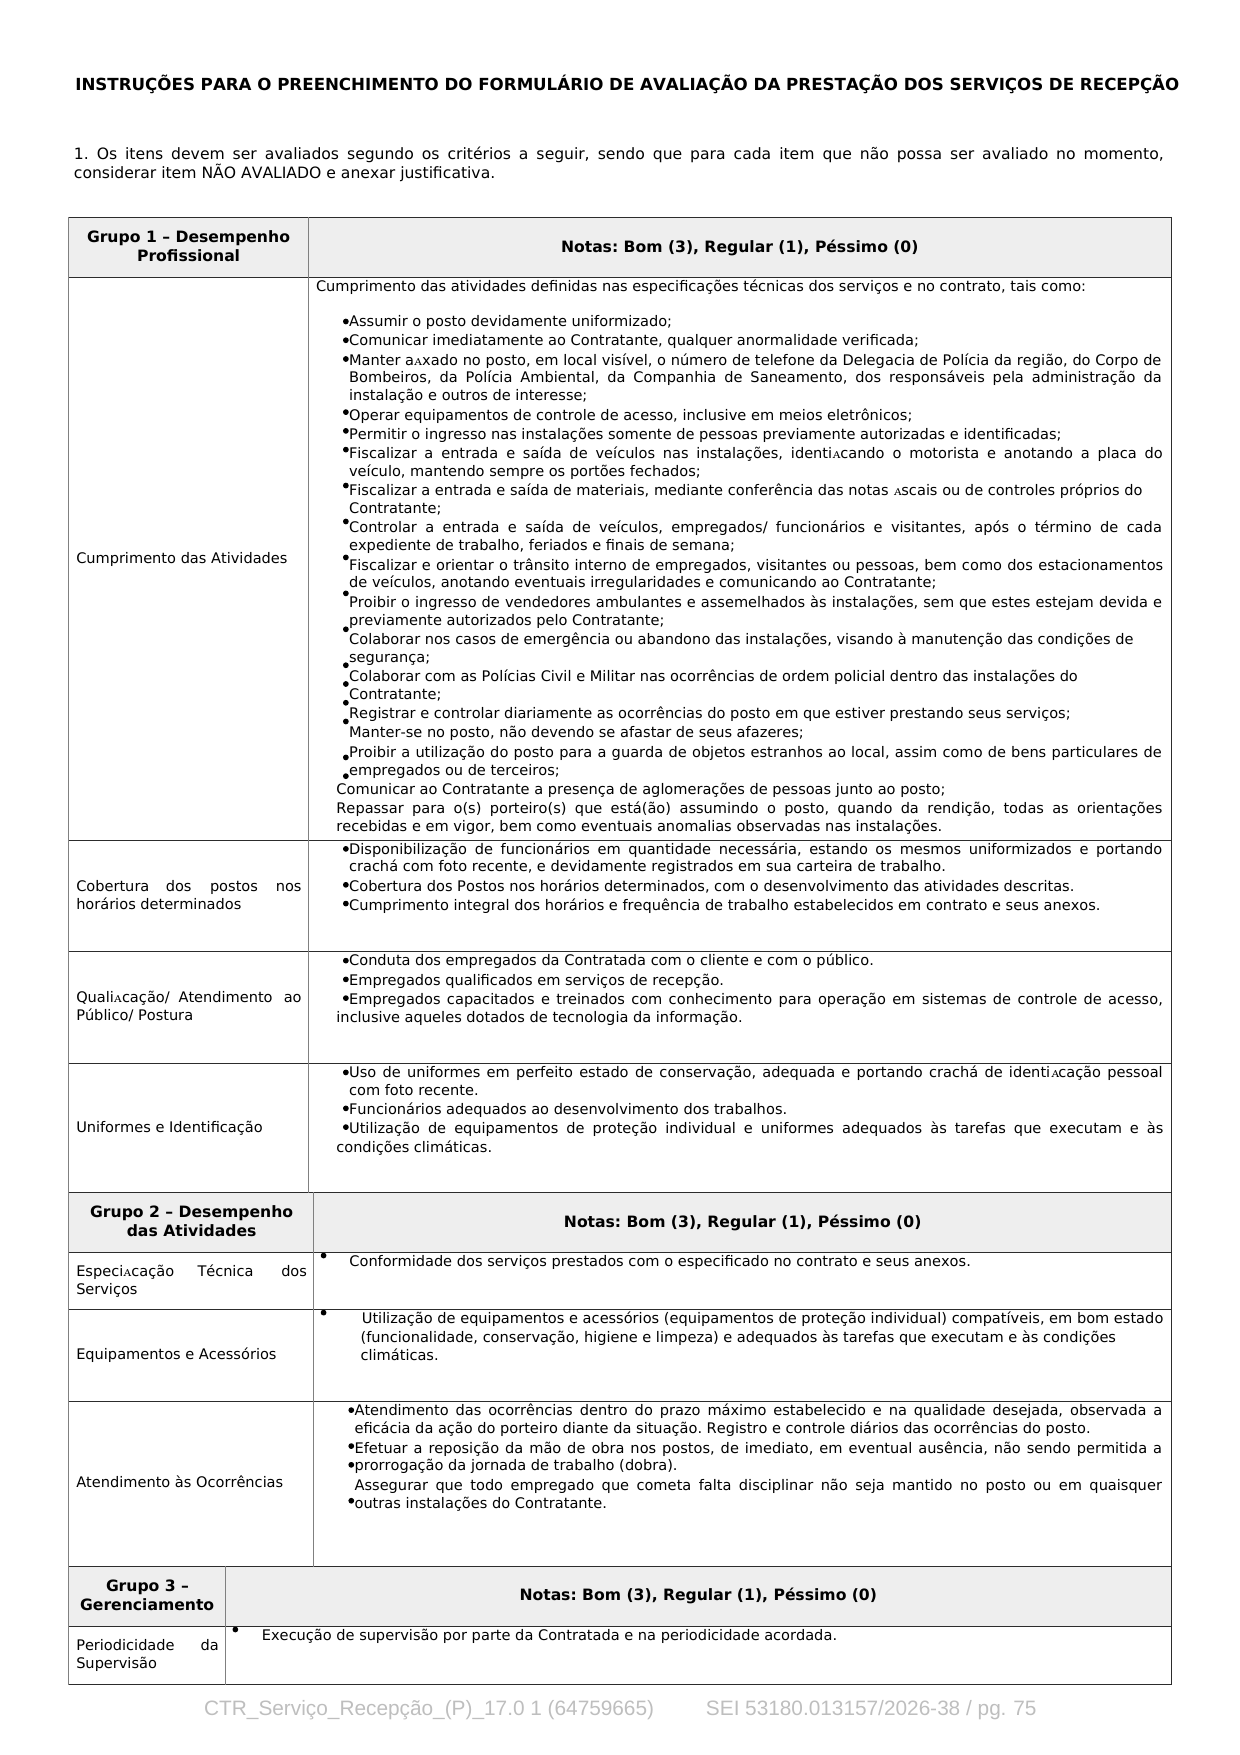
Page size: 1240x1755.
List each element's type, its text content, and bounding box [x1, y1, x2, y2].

subtitle INSTRUÇÕES PARA O PREENCHIMENTO DO FORMULÁRIO DE AVALIAÇÃO DA PRESTAÇÃO DOS SERVIÇOS DE RECEPÇÃO [69, 75, 1186, 94]
table_cell Notas: Bom (3), Regular (1), Péssimo (0) [314, 1193, 1171, 1252]
table_header Grupo 1 – Desempenho Profissional [69, 218, 308, 277]
table_cell Conduta dos empregados da Contratada com o cliente e com o público. Empregados qualificados em serviços de recepção. Empregados capacitados e treinados com conhecimento para operação em sistemas de controle de acesso, inclusive aqueles dotados de tecnologia da informação. [309, 952, 1171, 1063]
table_cell Execução de supervisão por parte da Contratada e na periodicidade acordada. [226, 1627, 1171, 1683]
text 1. Os itens devem ser avaliados segundo os critérios a seguir, sendo que para cada item que não possa ser avaliado no momento, considerar item NÃO AVALIADO e anexar justificativa. [74, 145, 1165, 182]
table_cell Disponibilização de funcionários em quantidade necessária, estando os mesmos uniformizados e portando crachá com foto recente, e devidamente registrados em sua carteira de trabalho. Cobertura dos Postos nos horários determinados, com o desenvolvimento das atividades descritas. Cumprimento integral dos horários e frequência de trabalho estabelecidos em contrato e seus anexos. [309, 841, 1171, 951]
table_header Notas: Bom (3), Regular (1), Péssimo (0) [309, 218, 1171, 277]
table_cell Especicação Técnica dos Serviços [69, 1253, 313, 1309]
table_cell Notas: Bom (3), Regular (1), Péssimo (0) [226, 1567, 1171, 1626]
table_cell Qualicação/ Atendimento ao Público/ Postura [69, 952, 308, 1063]
table_cell Grupo 3 – Gerenciamento [69, 1567, 225, 1626]
table_cell Uniformes e Identificação [69, 1064, 308, 1192]
table_cell Cumprimento das Atividades [69, 278, 308, 839]
table_cell Utilização de equipamentos e acessórios (equipamentos de proteção individual) compatíveis, em bom estado (funcionalidade, conservação, higiene e limpeza) e adequados às tarefas que executam e às condições climáticas. [314, 1310, 1171, 1401]
table_cell Cobertura dos postos nos horários determinados [69, 841, 308, 951]
table_cell Periodicidade da Supervisão [69, 1627, 225, 1683]
table_cell Uso de uniformes em perfeito estado de conservação, adequada e portando crachá de identicação pessoal com foto recente. Funcionários adequados ao desenvolvimento dos trabalhos. Utilização de equipamentos de proteção individual e uniformes adequados às tarefas que executam e às condições climáticas. [309, 1064, 1171, 1192]
table_cell Equipamentos e Acessórios [69, 1310, 313, 1401]
table_cell Grupo 2 – Desempenho das Atividades [69, 1193, 313, 1252]
table_cell Cumprimento das atividades definidas nas especificações técnicas dos serviços e no contrato, tais como: Assumir o posto devidamente uniformizado; Comunicar imediatamente ao Contratante, qualquer anormalidade verificada; Manter axado no posto, em local visível, o número de telefone da Delegacia de Polícia da região, do Corpo de Bombeiros, da Polícia Ambiental, da Companhia de Saneamento, dos responsáveis pela administração da instalação e outros de interesse; Operar equipamentos de controle de acesso, inclusive em meios eletrônicos; Permitir o ingresso nas instalações somente de pessoas previamente autorizadas e identificadas; Fiscalizar a entrada e saída de veículos nas instalações, identicando o motorista e anotando a placa do veículo, mantendo sempre os portões fechados; Fiscalizar a entrada e saída de materiais, mediante conferência das notas scais ou de controles próprios do Contratante; Controlar a entrada e saída de veículos, empregados/ funcionários e visitantes, após o término de cada expediente de trabalho, feriados e finais de semana; Fiscalizar e orientar o trânsito interno de empregados, visitantes ou pessoas, bem como dos estacionamentos de veículos, anotando eventuais irregularidades e comunicando ao Contratante; Proibir o ingresso de vendedores ambulantes e assemelhados às instalações, sem que estes estejam devida e previamente autorizados pelo Contratante; Colaborar nos casos de emergência ou abandono das instalações, visando à manutenção das condições de segurança; Colaborar com as Polícias Civil e Militar nas ocorrências de ordem policial dentro das instalações do Contratante; Registrar e controlar diariamente as ocorrências do posto em que estiver prestando seus serviços; Manter-se no posto, não devendo se afastar de seus afazeres; Proibir a utilização do posto para a guarda de objetos estranhos ao local, assim como de bens particulares de empregados ou de terceiros; Comunicar ao Contratante a presença de aglomerações de pessoas junto ao posto; Repassar para o(s) porteiro(s) que está(ão) assumindo o posto, quando da rendição, todas as orientações recebidas e em vigor, bem como eventuais anomalias observadas nas instalações. [309, 278, 1171, 839]
table_cell Atendimento das ocorrências dentro do prazo máximo estabelecido e na qualidade desejada, observada a eficácia da ação do porteiro diante da situação. Registro e controle diários das ocorrências do posto. Efetuar a reposição da mão de obra nos postos, de imediato, em eventual ausência, não sendo permitida a prorrogação da jornada de trabalho (dobra). Assegurar que todo empregado que cometa falta disciplinar não seja mantido no posto ou em quaisquer outras instalações do Contratante. [314, 1402, 1171, 1566]
table_cell Atendimento às Ocorrências [69, 1402, 313, 1566]
table_cell Conformidade dos serviços prestados com o especificado no contrato e seus anexos. [314, 1253, 1171, 1309]
